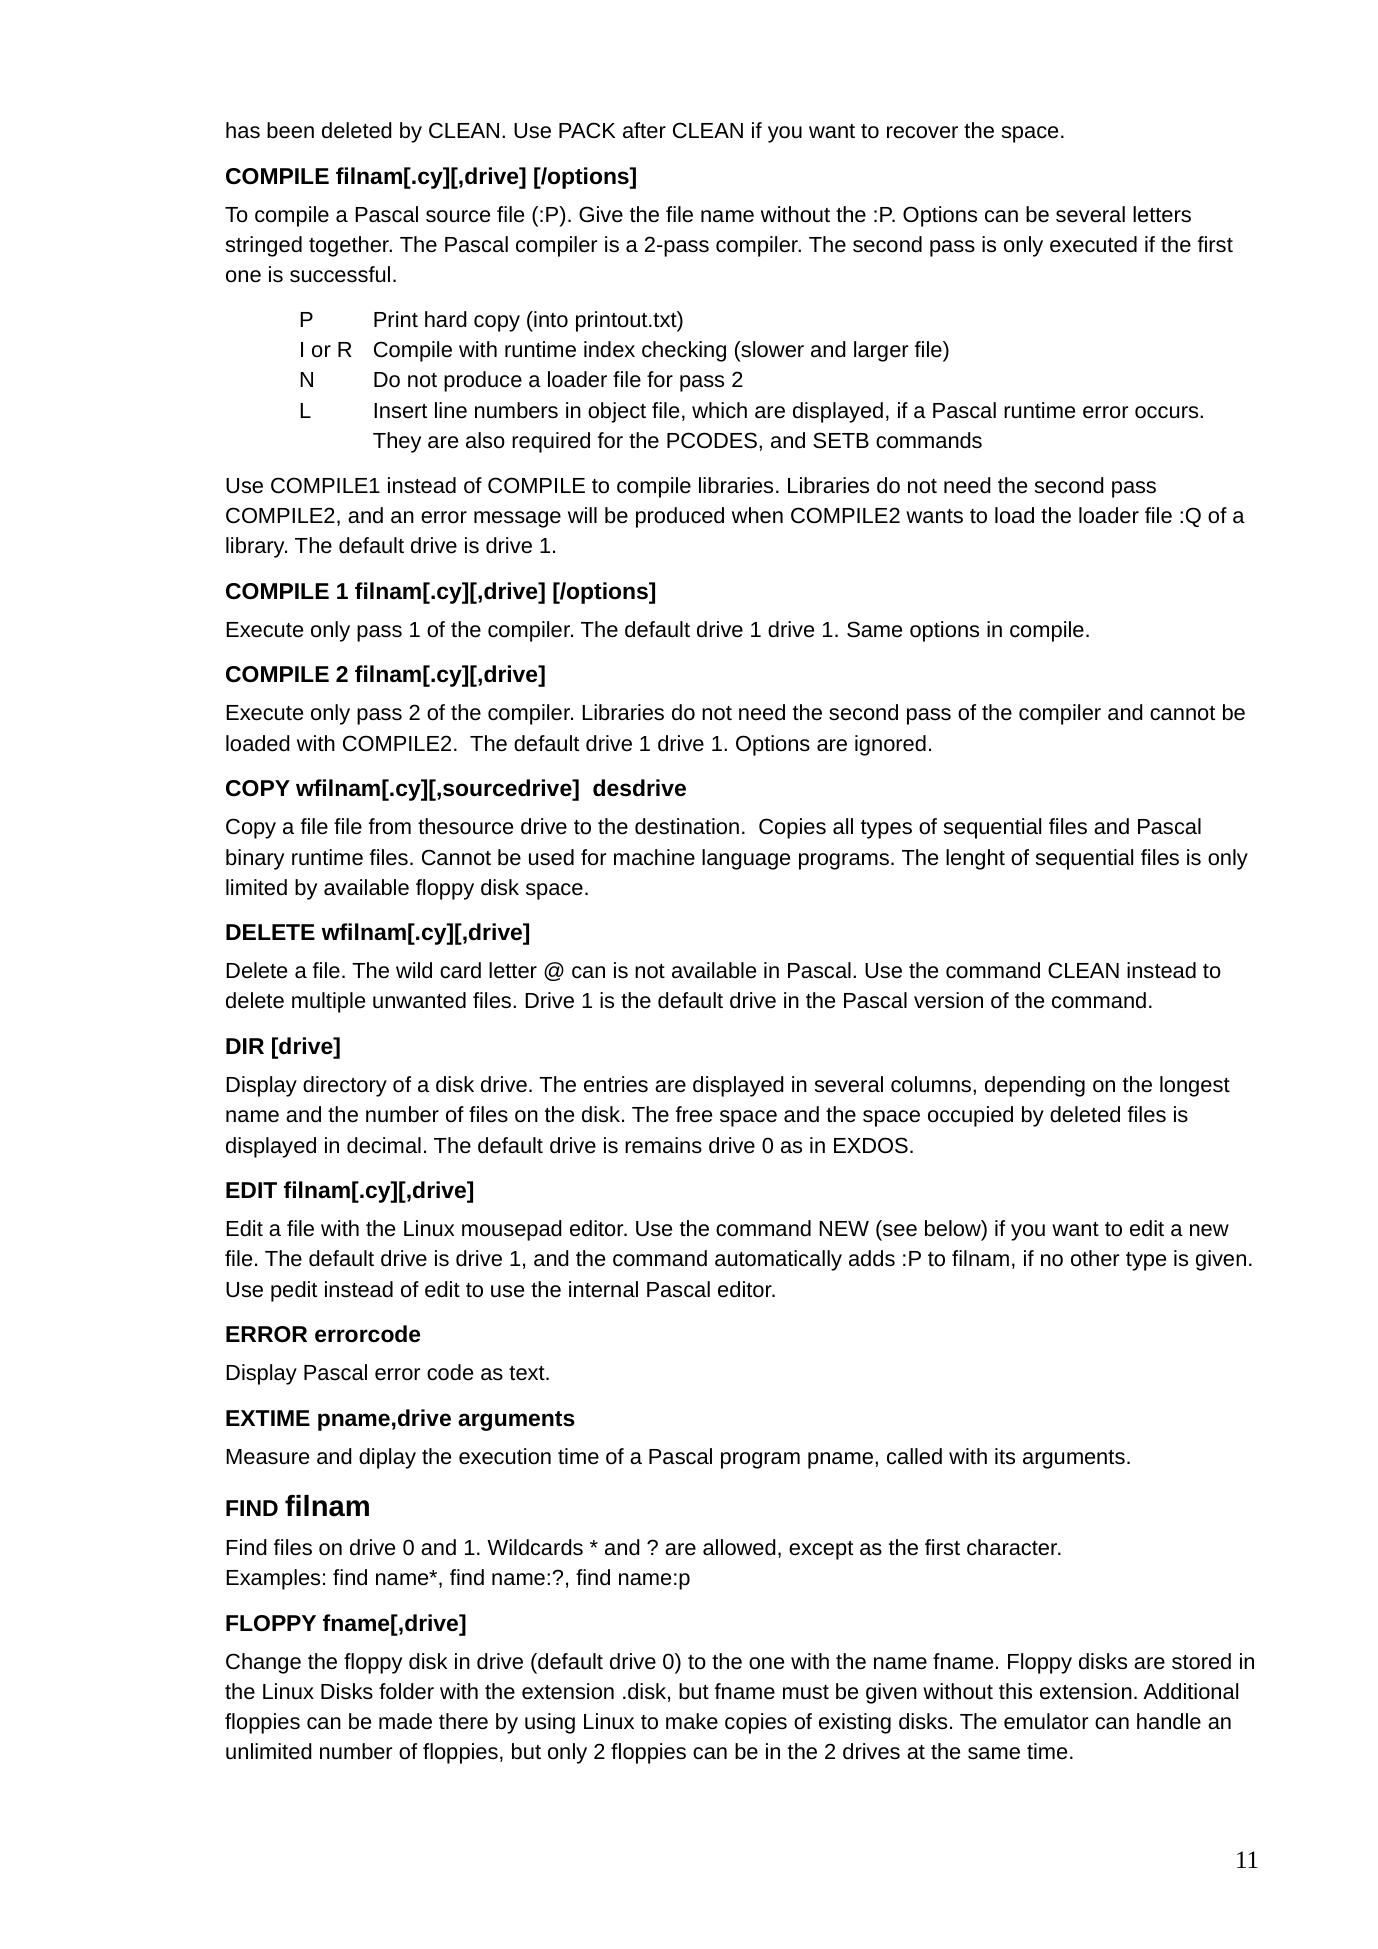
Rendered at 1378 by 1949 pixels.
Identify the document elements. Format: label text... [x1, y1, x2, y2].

subtitle COPY wfilnam[.cy][,sourcedrive] desdrive [225, 775, 1259, 802]
subtitle COMPILE 2 filnam[.cy][,drive] [225, 661, 1259, 688]
subtitle COMPILE filnam[.cy][,drive] [/options] [225, 163, 1259, 189]
text Delete a file. The wild card letter @ can is not available in Pascal. Use the command CLEAN instead to delete multiple unwanted files. Drive 1 is the default drive in the Pascal version of the command. [225, 958, 1259, 1014]
subtitle DIR [drive] [225, 1033, 1259, 1059]
subtitle EXTIME pname,drive arguments [225, 1405, 1259, 1431]
text To compile a Pascal source file (:P). Give the file name without the :P. Options can be several letters stringed together. The Pascal compiler is a 2-pass compiler. The second pass is only executed if the first one is successful. [225, 202, 1259, 287]
text Edit a file with the Linux mousepad editor. Use the command NEW (see below) if you want to edit a new file. The default drive is drive 1, and the command automatically adds :P to filnam, if no other type is given. Use pedit instead of edit to use the internal Pascal editor. [225, 1216, 1259, 1302]
subtitle DELETE wfilnam[.cy][,drive] [225, 919, 1259, 946]
text Copy a file file from thesource drive to the destination. Copies all types of sequential files and Pascal binary runtime files. Cannot be used for machine language programs. The lenght of sequential files is only limited by available floppy disk space. [225, 814, 1259, 900]
text Display directory of a disk drive. The entries are displayed in several columns, depending on the longest name and the number of files on the disk. The free space and the space occupied by deleted files is displayed in decimal. The default drive is remains drive 0 as in EXDOS. [225, 1072, 1259, 1158]
text Measure and diplay the execution time of a Pascal program pname, called with its arguments. [225, 1444, 1259, 1469]
text Display Pascal error code as text. [225, 1360, 1259, 1385]
subtitle COMPILE 1 filnam[.cy][,drive] [/options] [225, 578, 1259, 604]
text Execute only pass 2 of the compiler. Libraries do not need the second pass of the compiler and cannot be loaded with COMPILE2. The default drive 1 drive 1. Options are ignored. [225, 700, 1259, 756]
text has been deleted by CLEAN. Use PACK after CLEAN if you want to recover the space. [225, 118, 1259, 143]
subtitle ERROR errorcode [225, 1321, 1259, 1348]
text Execute only pass 1 of the compiler. The default drive 1 drive 1. Same options in compile. [225, 617, 1259, 642]
text Use COMPILE1 instead of COMPILE to compile libraries. Libraries do not need the second pass COMPILE2, and an error message will be produced when COMPILE2 wants to load the loader file :Q of a library. The default drive is drive 1. [225, 473, 1259, 558]
subtitle FIND filnam [225, 1489, 1259, 1522]
text Change the floppy disk in drive (default drive 0) to the one with the name fname. Floppy disks are stored in the Linux Disks folder with the extension .disk, but fname must be given without this extension. Additional floppies can be made there by using Linux to make copies of existing disks. The emulator can handle an unlimited number of floppies, but only 2 floppies can be in the 2 drives at the same time. [225, 1648, 1259, 1764]
subtitle FLOPPY fname[,drive] [225, 1610, 1259, 1636]
subtitle EDIT filnam[.cy][,drive] [225, 1177, 1259, 1204]
text Find files on drive 0 and 1. Wildcards * and ? are allowed, except as the first character. Examples: find name*, find name:?, find name:p [225, 1535, 1259, 1590]
text P Print hard copy (into printout.txt) I or R Compile with runtime index checking (slower and larger file) N Do not produce a loader file for pass 2 L Insert line numbers in object file, which are displayed, if a Pascal runtime error occurs. They are also required for the PCODES, and SETB commands [225, 307, 1259, 453]
